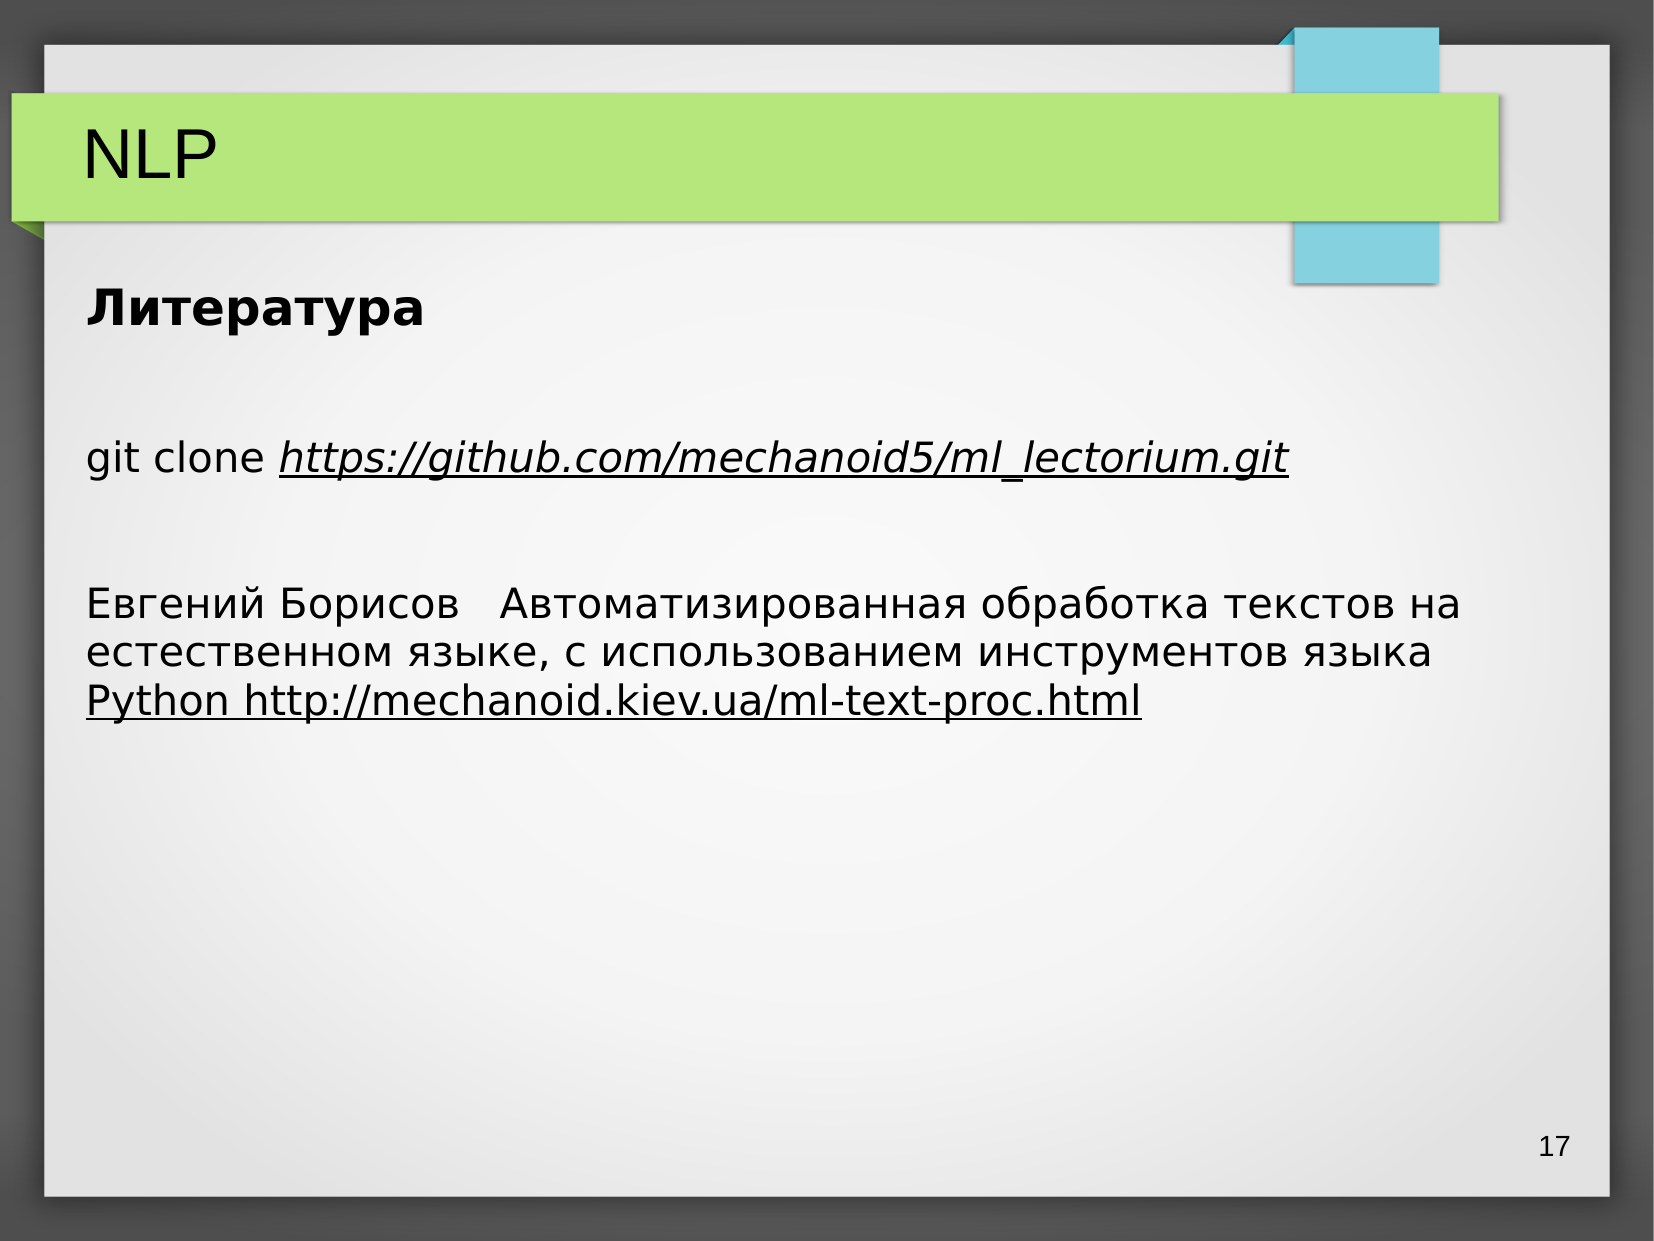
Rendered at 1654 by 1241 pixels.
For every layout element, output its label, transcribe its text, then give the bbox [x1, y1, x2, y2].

title NLP [82, 118, 1406, 190]
text_box Литература git clone https://github.com/mechanoid5/ml_lectorium.git Евгений Борисов Автоматизированная обработка текстов на естественном языке, с использованием инструментов языка Python http://mechanoid.kiev.ua/ml-text-proc.html [70, 271, 1512, 927]
picture [0, 0, 1654, 1241]
